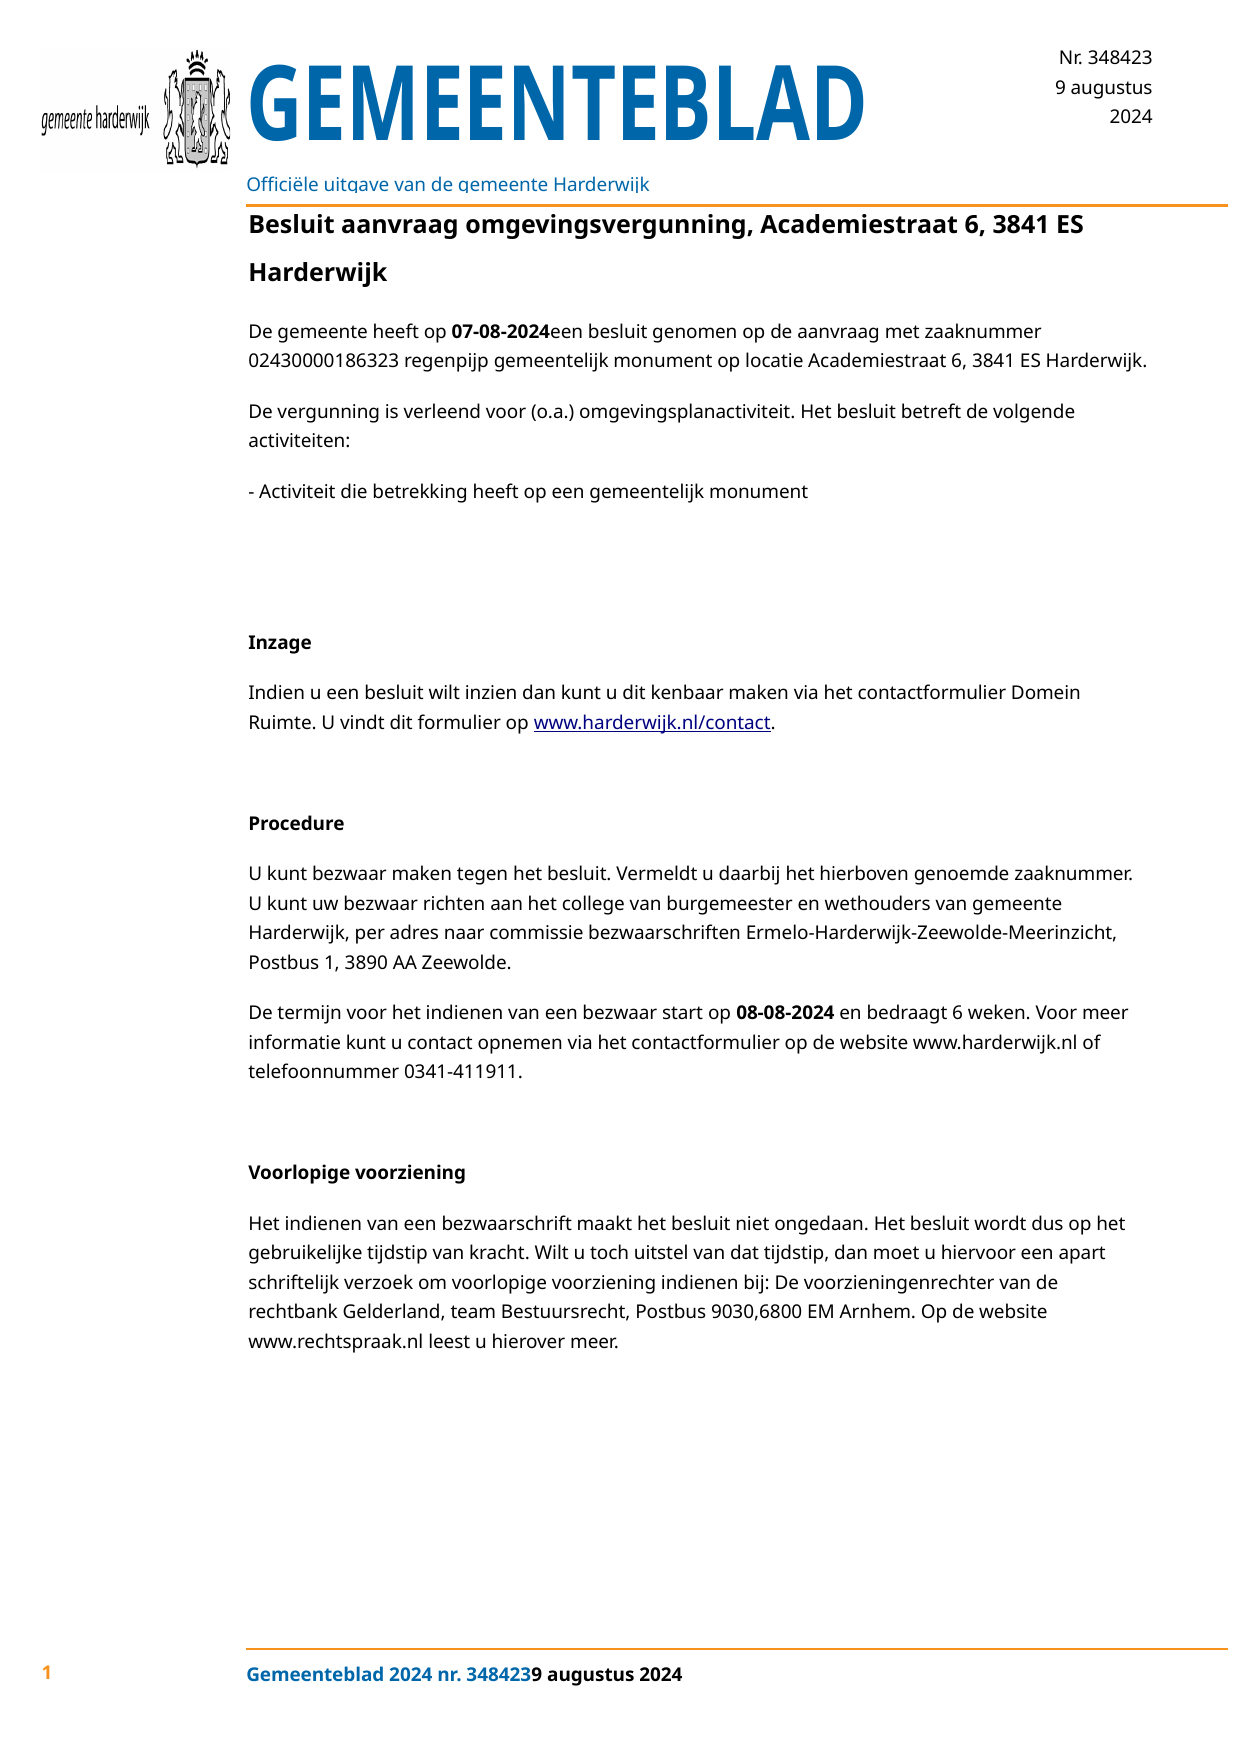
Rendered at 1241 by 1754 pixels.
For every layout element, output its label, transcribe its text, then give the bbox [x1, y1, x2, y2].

text De vergunning is verleend voor (o.a.) omgevingsplanactiviteit. Het besluit betreft de volgende activiteiten: [248, 398, 1152, 453]
text Indien u een besluit wilt inzien dan kunt u dit kenbaar maken via het contactformulier Domein Ruimte. U vindt dit formulier op www.harderwijk.nl/contact. [248, 679, 1152, 735]
text Het indienen van een bezwaarschrift maakt het besluit niet ongedaan. Het besluit wordt dus op het gebruikelijke tijdstip van kracht. Wilt u toch uitstel van dat tijdstip, dan moet u hiervoor een apart schriftelijk verzoek om voorlopige voorziening indienen bij: De voorzieningenrechter van de rechtbank Gelderland, team Bestuursrecht, Postbus 9030,6800 EM Arnhem. Op de website www.rechtspraak.nl leest u hierover meer. [248, 1210, 1152, 1354]
picture [41, 47, 231, 172]
text De termijn voor het indienen van een bezwaar start op 08-08-2024 en bedraagt 6 weken. Voor meer informatie kunt u contact opnemen via het contactformulier op de website www.harderwijk.nl of telefoonnummer 0341-411911. [248, 999, 1152, 1084]
text Voorlopige voorziening [248, 1159, 1152, 1185]
text - Activiteit die betrekking heeft op een gemeentelijk monument [248, 478, 1152, 504]
text U kunt bezwaar maken tegen het besluit. Vermeldt u daarbij het hierboven genoemde zaaknummer. U kunt uw bezwaar richten aan het college van burgemeester en wethouders van gemeente Harderwijk, per adres naar commissie bezwaarschriften Ermelo-Harderwijk-Zeewolde-Meerinzicht, Postbus 1, 3890 AA Zeewolde. [248, 860, 1152, 975]
text Besluit aanvraag omgevingsvergunning, Academiestraat 6, 3841 ES Harderwijk [248, 207, 1152, 288]
text Inzage [248, 629, 1152, 655]
text Procedure [248, 810, 1152, 836]
text De gemeente heeft op 07-08-2024een besluit genomen op de aanvraag met zaaknummer 02430000186323 regenpijp gemeentelijk monument op locatie Academiestraat 6, 3841 ES Harderwijk. [248, 318, 1152, 373]
